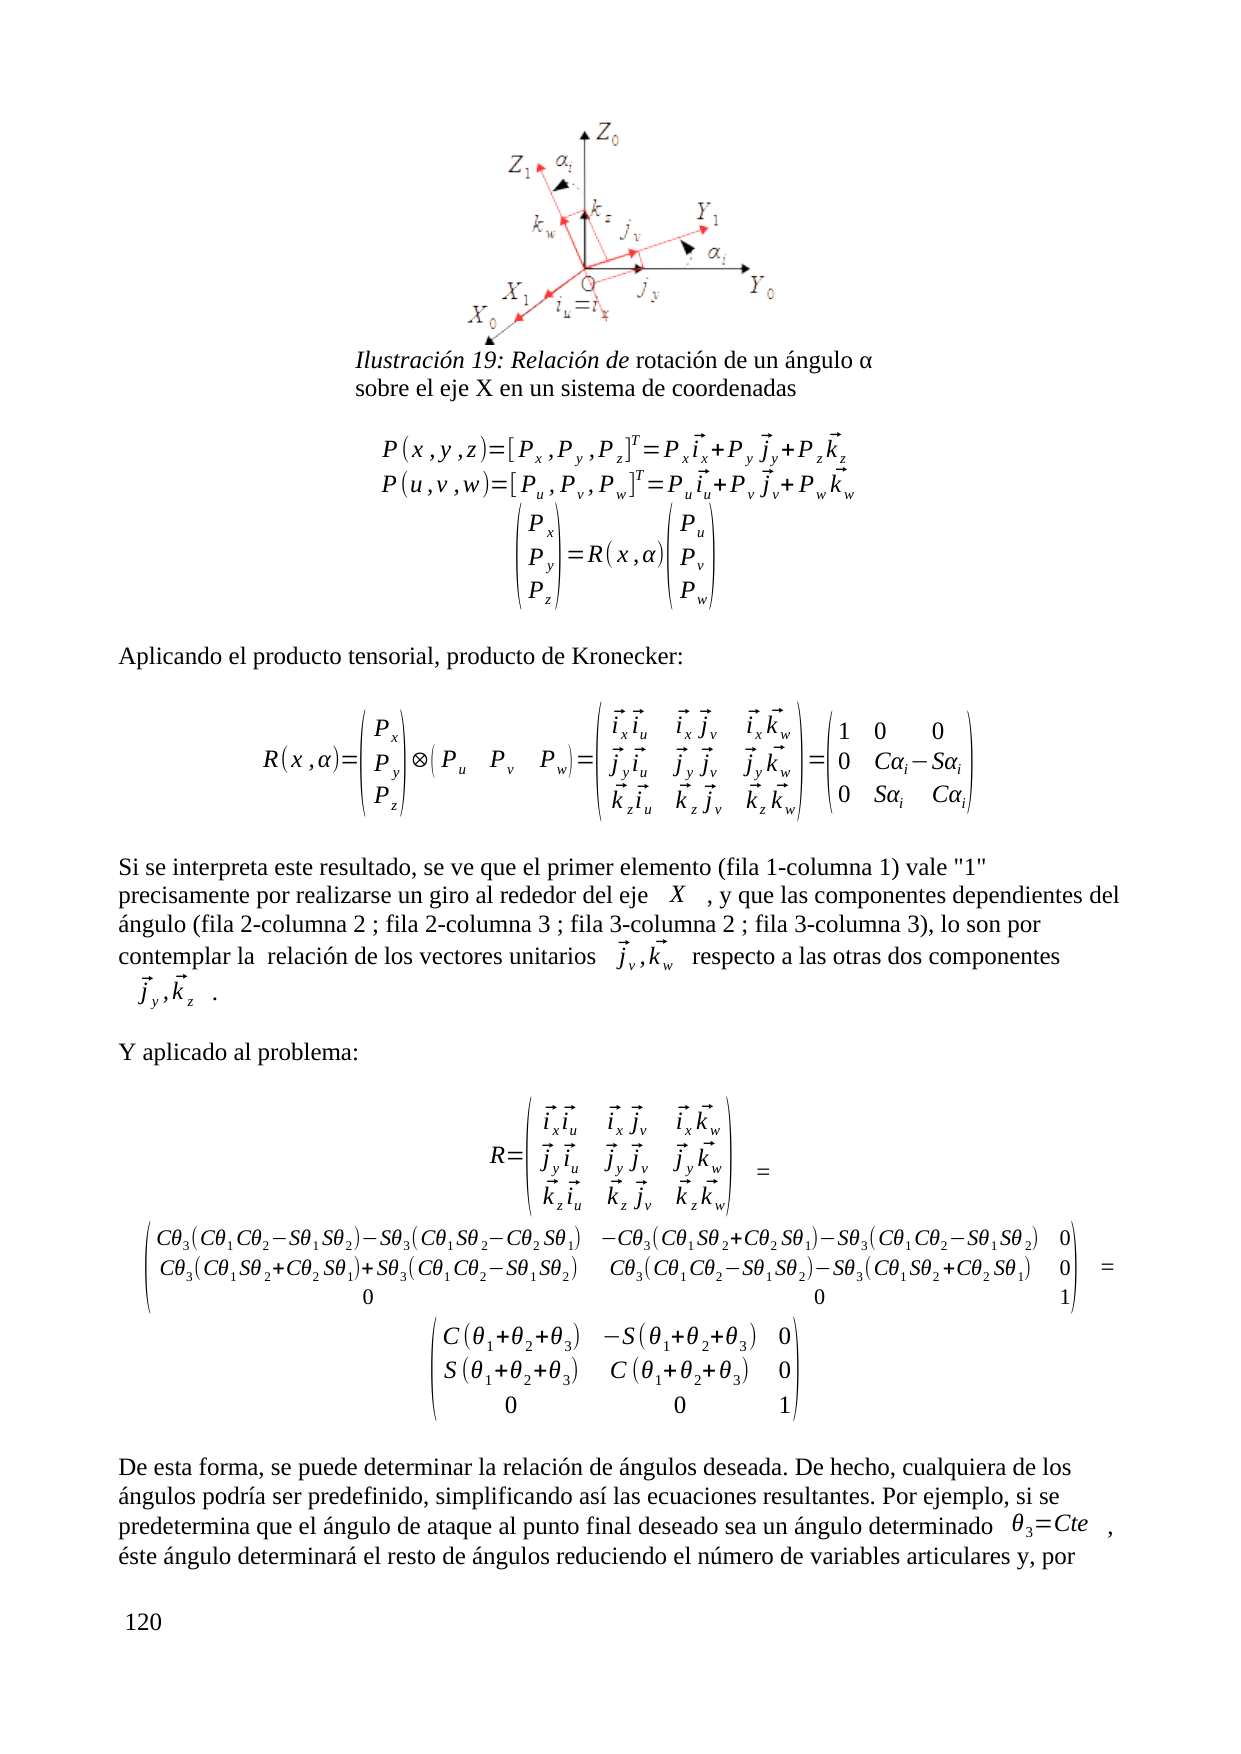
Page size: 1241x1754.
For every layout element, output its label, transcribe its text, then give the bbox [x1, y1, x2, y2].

text De esta forma, se puede determinar la relación de ángulos deseada. De hecho, cualquiera de los ángulos podría ser predefinido, simplificando así las ecuaciones resultantes. Por ejemplo, si se predetermina que el ángulo de ataque al punto final deseado sea un ángulo determinado, éste ángulo determinará el resto de ángulos reduciendo el número de variables articulares y, por [118, 1452, 1122, 1570]
text Aplicando el producto tensorial, producto de Kronecker: [118, 641, 1122, 670]
text Y aplicado al problema: [118, 1037, 1122, 1066]
picture [460, 118, 780, 345]
text = [118, 1095, 1122, 1219]
text Ilustración 19: Relación de rotación de un ángulo α sobre el eje X en un sistema de coordenadas [355, 345, 885, 402]
text Si se interpreta este resultado, se ve que el primer elemento (fila 1-columna 1) vale "1" precisamente por realizarse un giro al rededor del eje, y que las componentes dependientes del ángulo (fila 2-columna 2 ; fila 2-columna 3 ; fila 3-columna 2 ; fila 3-columna 3), lo son por contemplar la relación de los vectores unitariosrespecto a las otras dos componentes. [118, 852, 1122, 1009]
text = [118, 1219, 1122, 1315]
